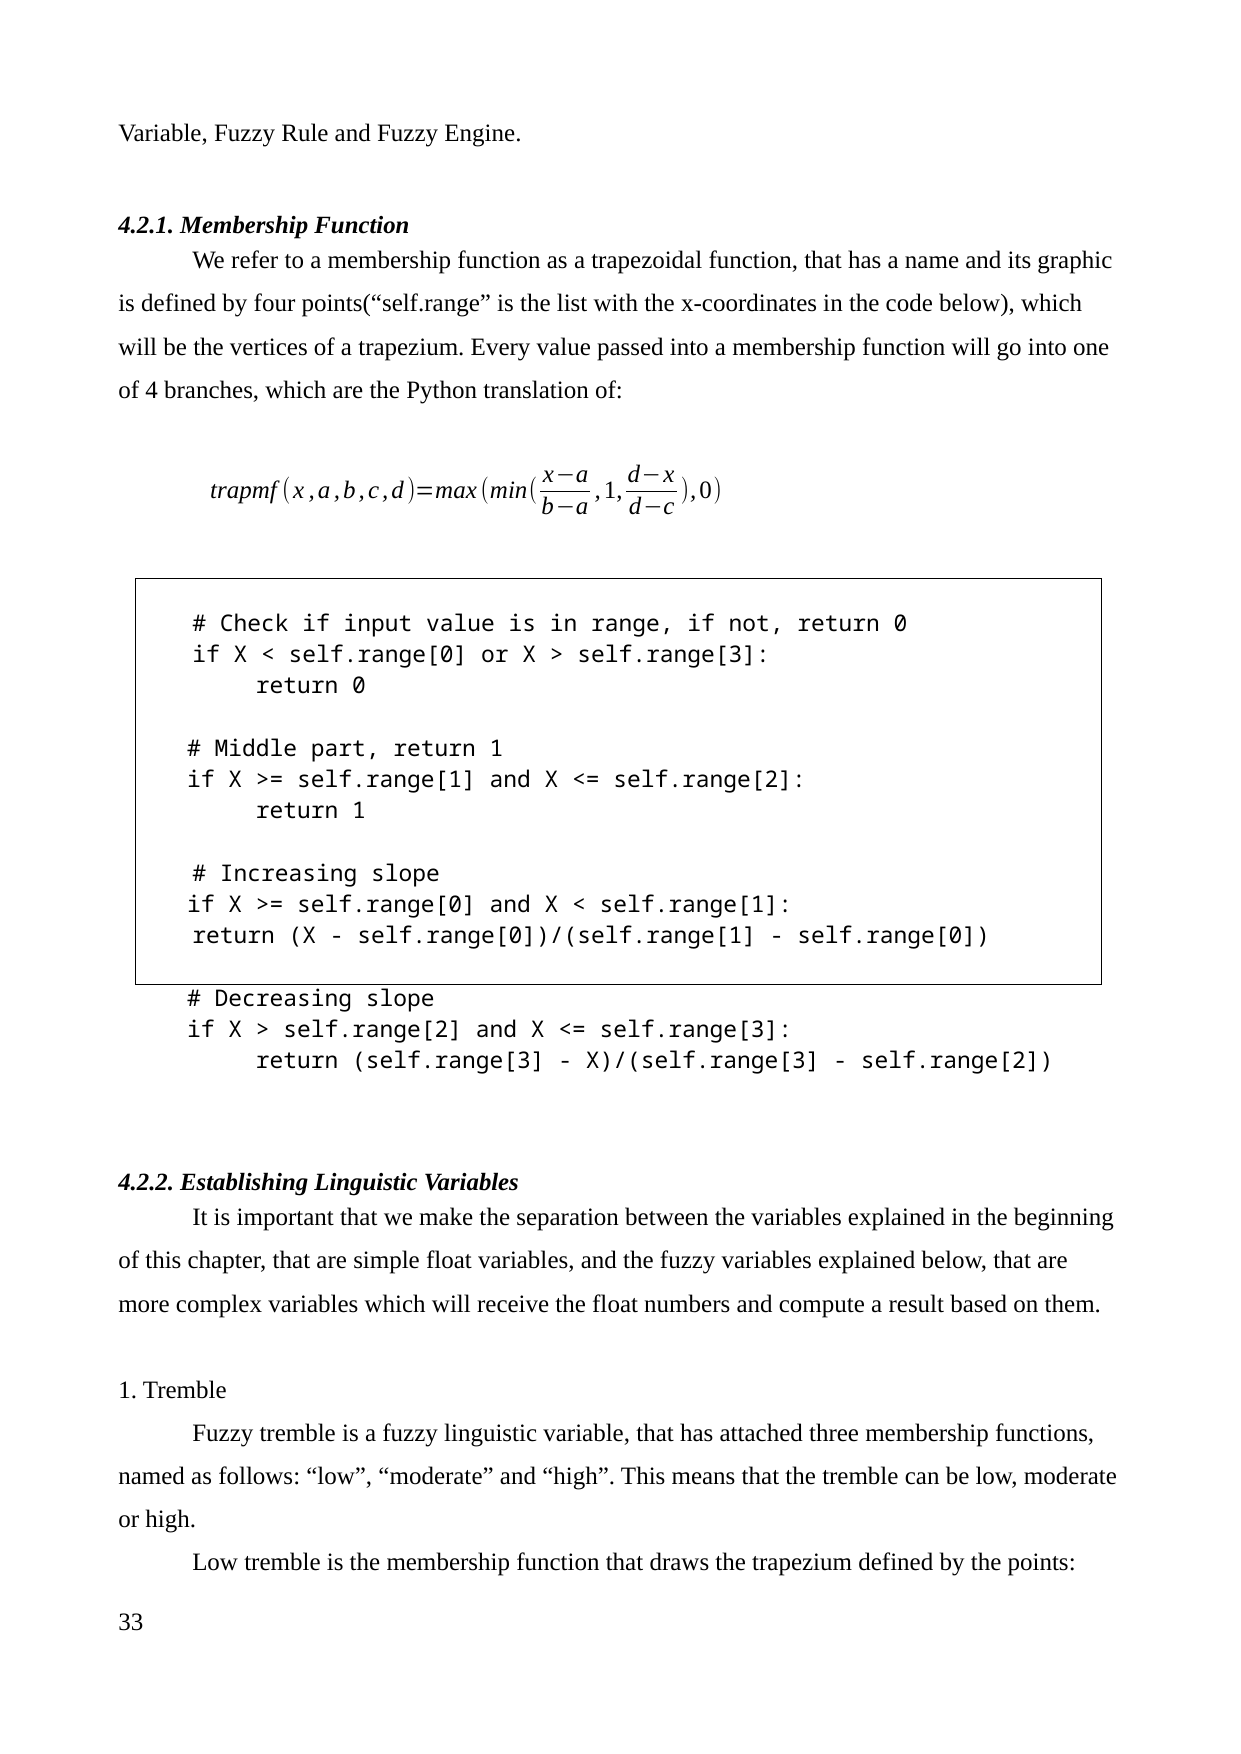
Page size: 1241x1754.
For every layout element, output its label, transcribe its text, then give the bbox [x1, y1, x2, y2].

text [118, 731, 135, 763]
text Variable, Fuzzy Rule and Fuzzy Engine. [118, 118, 1122, 147]
text It is important that we make the separation between the variables explained in the beginning of this chapter, that are simple float variables, and the fuzzy variables explained below, that are more complex variables which will receive the float numbers and compute a result based on them. [118, 1202, 1122, 1317]
text [1102, 856, 1122, 888]
text return (self.range[3] - X)/(self.range[3] - self.range[2]) [118, 1044, 1122, 1075]
text [1102, 731, 1122, 763]
text # Check if input value is in range, if not, return 0 [136, 606, 1101, 638]
text # Increasing slope [136, 856, 1101, 888]
text We refer to a membership function as a trapezoidal function, that has a name and its graphic is defined by four points(“self.range” is the list with the x-coordinates in the code below), which will be the vertices of a trapezium. Every value passed into a membership function will go into one of 4 branches, which are the Python translation of: [118, 245, 1122, 403]
text return (X - self.range[0])/(self.range[1] - self.range[0]) [136, 919, 1101, 950]
text if X > self.range[2] and X <= self.range[3]: [118, 1013, 1122, 1044]
text Low tremble is the membership function that draws the trapezium defined by the points: [118, 1547, 1122, 1576]
text if X < self.range[0] or X > self.range[3]: [136, 638, 1101, 669]
text [118, 794, 135, 825]
text # Middle part, return 1 [136, 731, 1101, 763]
text if X >= self.range[0] and X < self.range[1]: [136, 888, 1101, 919]
text # Decreasing slope [118, 981, 1122, 1013]
text [1102, 794, 1122, 825]
text [118, 669, 135, 700]
text return 1 [136, 794, 1101, 825]
text 1. Tremble [118, 1375, 1122, 1404]
text [118, 856, 135, 888]
text Fuzzy tremble is a fuzzy linguistic variable, that has attached three membership functions, named as follows: “low”, “moderate” and “high”. This means that the tremble can be low, moderate or high. [118, 1418, 1122, 1533]
text if X >= self.range[1] and X <= self.range[2]: [136, 763, 1101, 794]
subtitle 4.2.2. Establishing Linguistic Variables [118, 1168, 1122, 1196]
text return 0 [136, 669, 1101, 700]
text [1102, 669, 1122, 700]
subtitle 4.2.1. Membership Function [118, 211, 1122, 239]
